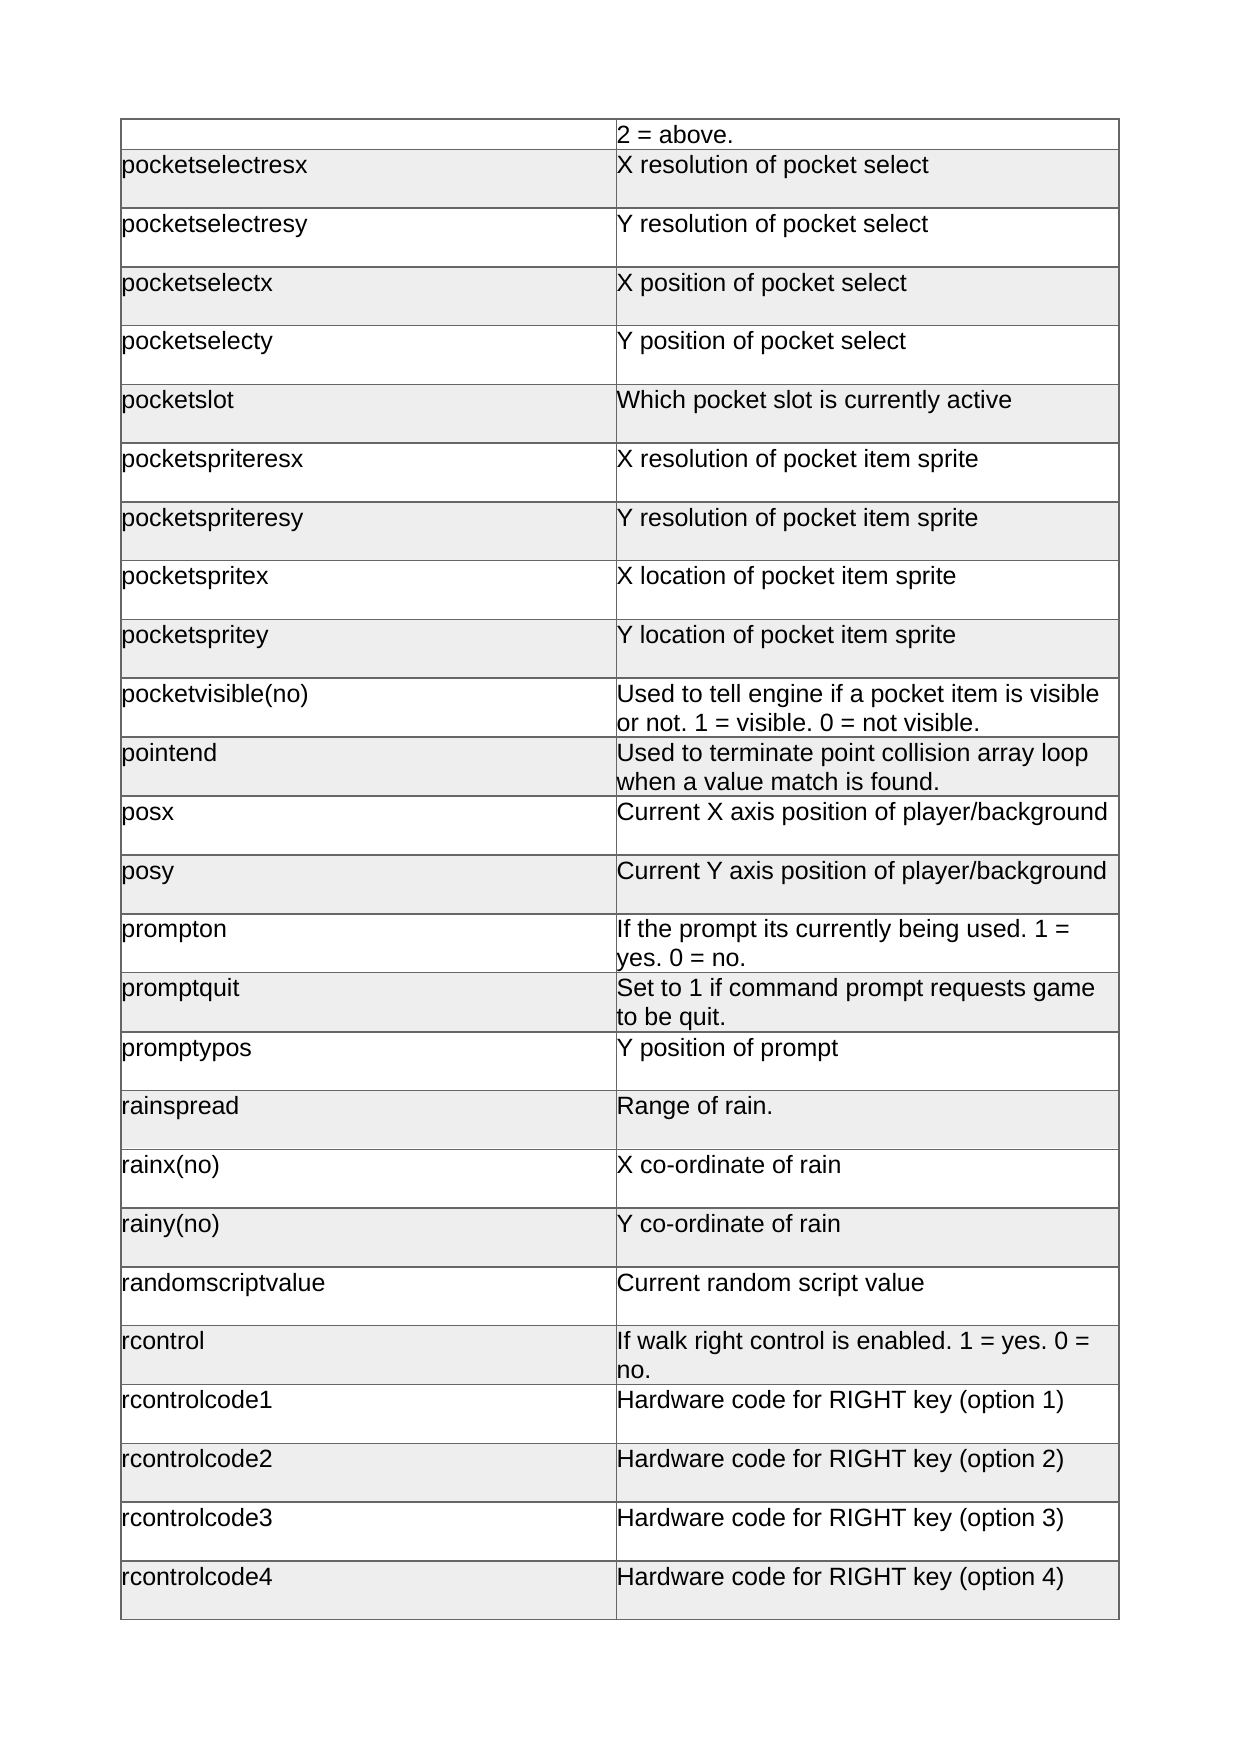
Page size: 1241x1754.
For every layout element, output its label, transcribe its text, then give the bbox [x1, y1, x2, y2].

table_cell Y location of pocket item sprite [617, 620, 1118, 677]
table_cell rainspread [122, 1091, 616, 1148]
table_cell rainy(no) [122, 1209, 616, 1266]
table_cell Used to terminate point collision array loop when a value match is found. [617, 738, 1118, 795]
table_cell Range of rain. [617, 1091, 1118, 1148]
table_cell pocketselectx [122, 268, 616, 325]
table_cell Hardware code for RIGHT key (option 1) [617, 1385, 1118, 1442]
table_cell Used to tell engine if a pocket item is visible or not. 1 = visible. 0 = not visible. [617, 679, 1118, 736]
table_cell If walk right control is enabled. 1 = yes. 0 = no. [617, 1326, 1118, 1384]
table_cell rainx(no) [122, 1150, 616, 1207]
table_cell prompton [122, 915, 616, 972]
table_cell Current random script value [617, 1268, 1118, 1325]
table_cell rcontrol [122, 1326, 616, 1384]
table_cell pointend [122, 738, 616, 795]
table_cell Y resolution of pocket item sprite [617, 503, 1118, 560]
table_cell rcontrolcode4 [122, 1562, 616, 1619]
table_cell pocketspriteresy [122, 503, 616, 560]
table_cell X position of pocket select [617, 268, 1118, 325]
table_cell X location of pocket item sprite [617, 561, 1118, 618]
table_cell X co-ordinate of rain [617, 1150, 1118, 1207]
table_cell Y co-ordinate of rain [617, 1209, 1118, 1266]
table_cell promptquit [122, 973, 616, 1031]
table_cell pocketselectresx [122, 150, 616, 207]
table_cell Y position of pocket select [617, 326, 1118, 383]
table_cell pocketspritex [122, 561, 616, 618]
table_cell posx [122, 797, 616, 854]
table_cell randomscriptvalue [122, 1268, 616, 1325]
table_cell Which pocket slot is currently active [617, 385, 1118, 442]
table_cell Current X axis position of player/background [617, 797, 1118, 854]
table_cell rcontrolcode3 [122, 1503, 616, 1560]
table_cell pocketselecty [122, 326, 616, 383]
table_cell 2 = above. [617, 120, 1118, 148]
table_cell pocketspritey [122, 620, 616, 677]
table_cell rcontrolcode2 [122, 1444, 616, 1501]
table_cell pocketvisible(no) [122, 679, 616, 736]
table_cell X resolution of pocket select [617, 150, 1118, 207]
table_cell Current Y axis position of player/background [617, 856, 1118, 913]
table_cell Y resolution of pocket select [617, 209, 1118, 266]
table_cell Hardware code for RIGHT key (option 4) [617, 1562, 1118, 1619]
table_cell Set to 1 if command prompt requests game to be quit. [617, 973, 1118, 1031]
table_cell pocketspriteresx [122, 444, 616, 501]
table_cell rcontrolcode1 [122, 1385, 616, 1442]
table_cell X resolution of pocket item sprite [617, 444, 1118, 501]
table_cell pocketselectresy [122, 209, 616, 266]
table_cell [122, 120, 616, 148]
table_cell Hardware code for RIGHT key (option 3) [617, 1503, 1118, 1560]
table_cell posy [122, 856, 616, 913]
table_cell Hardware code for RIGHT key (option 2) [617, 1444, 1118, 1501]
table_cell If the prompt its currently being used. 1 = yes. 0 = no. [617, 915, 1118, 972]
table_cell promptypos [122, 1033, 616, 1090]
table_cell pocketslot [122, 385, 616, 442]
table_cell Y position of prompt [617, 1033, 1118, 1090]
